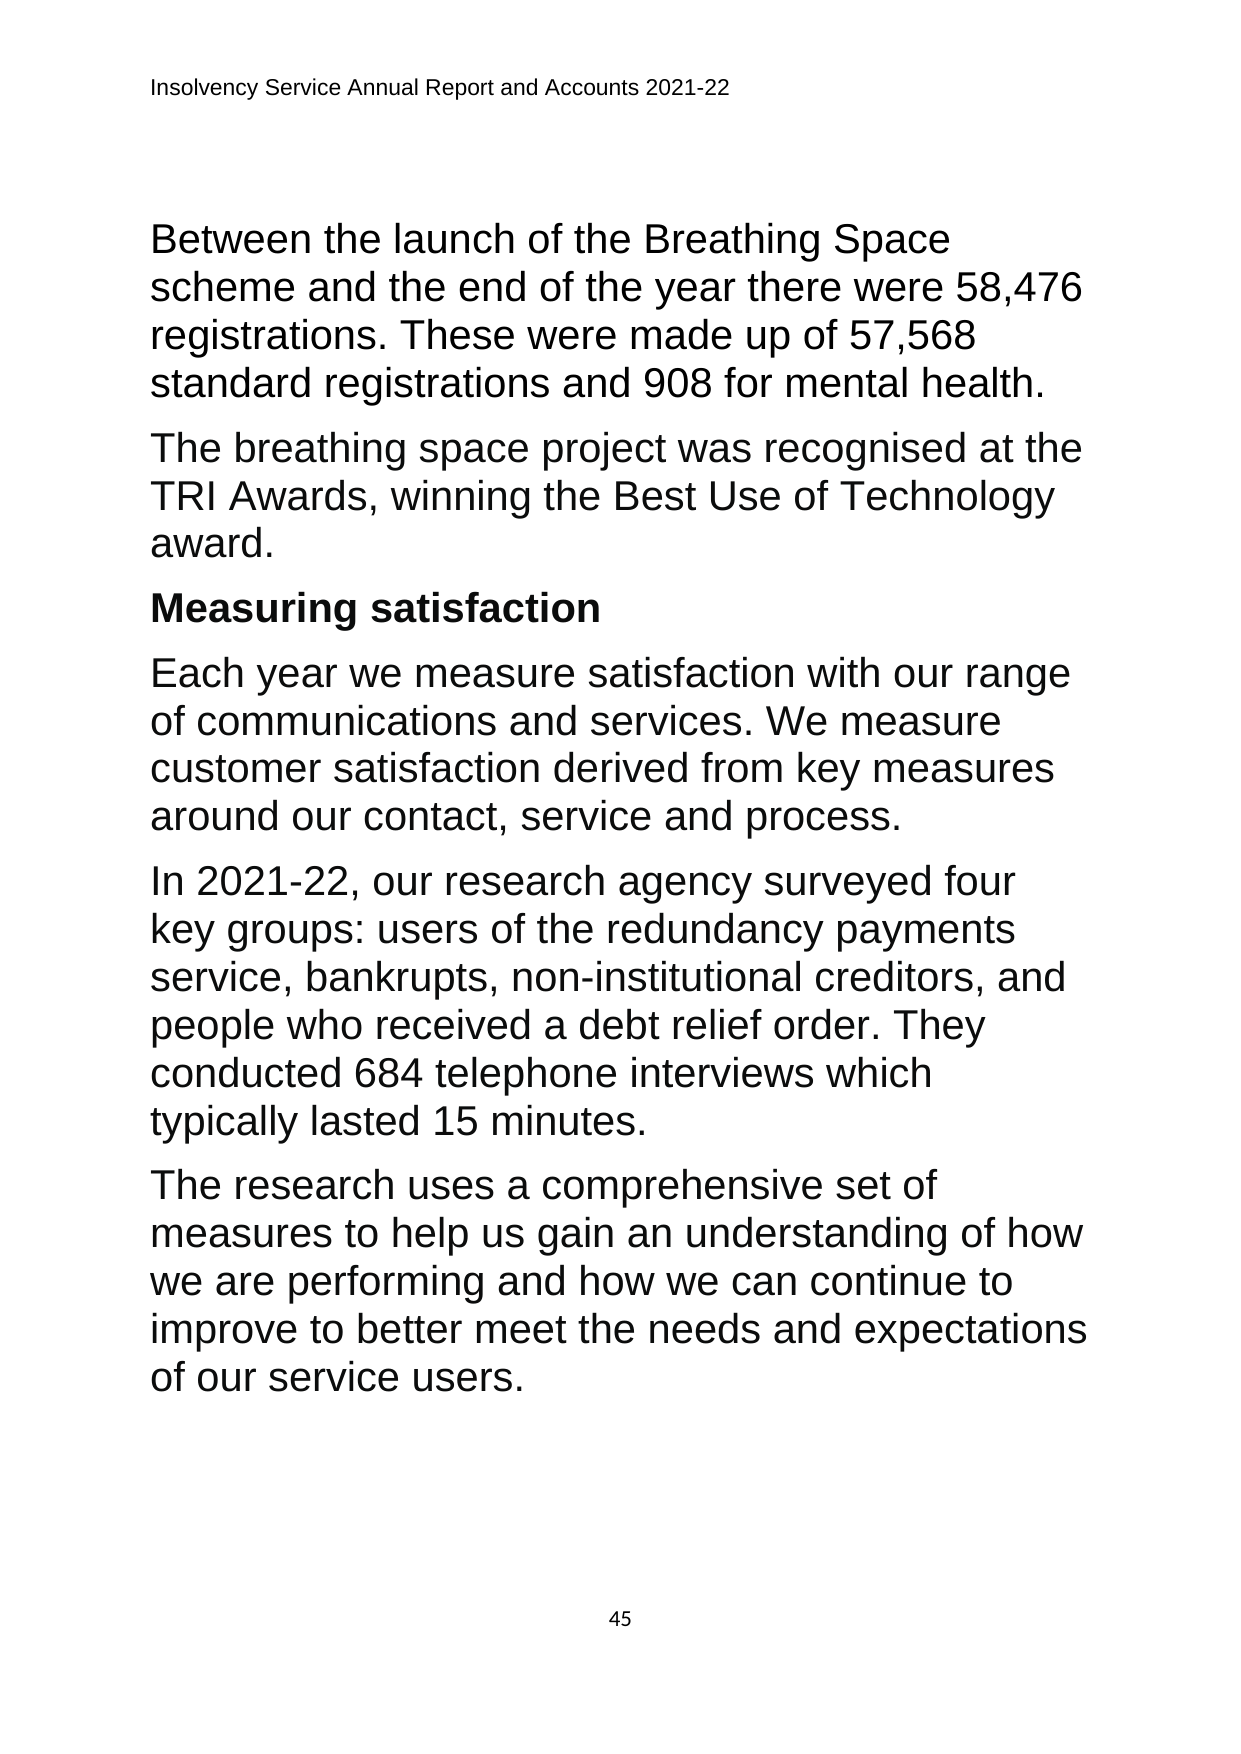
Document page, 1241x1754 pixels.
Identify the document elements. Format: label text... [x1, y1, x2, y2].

text Between the launch of the Breathing Space scheme and the end of the year there were 58,476 registrations. These were made up of 57,568 standard registrations and 908 for mental health. [150, 214, 1090, 406]
text In 2021-22, our research agency surveyed four key groups: users of the redundancy payments service, bankrupts, non-institutional creditors, and people who received a debt relief order. They conducted 684 telephone interviews which typically lasted 15 minutes. [150, 856, 1090, 1144]
text Measuring satisfaction [150, 583, 1090, 631]
text The breathing space project was recognised at the TRI Awards, winning the Best Use of Technology award. [150, 423, 1090, 567]
text Each year we measure satisfaction with our range of communications and services. We measure customer satisfaction derived from key measures around our contact, service and process. [150, 648, 1090, 839]
text The research uses a comprehensive set of measures to help us gain an understanding of how we are performing and how we can continue to improve to better meet the needs and expectations of our service users. [150, 1160, 1090, 1400]
